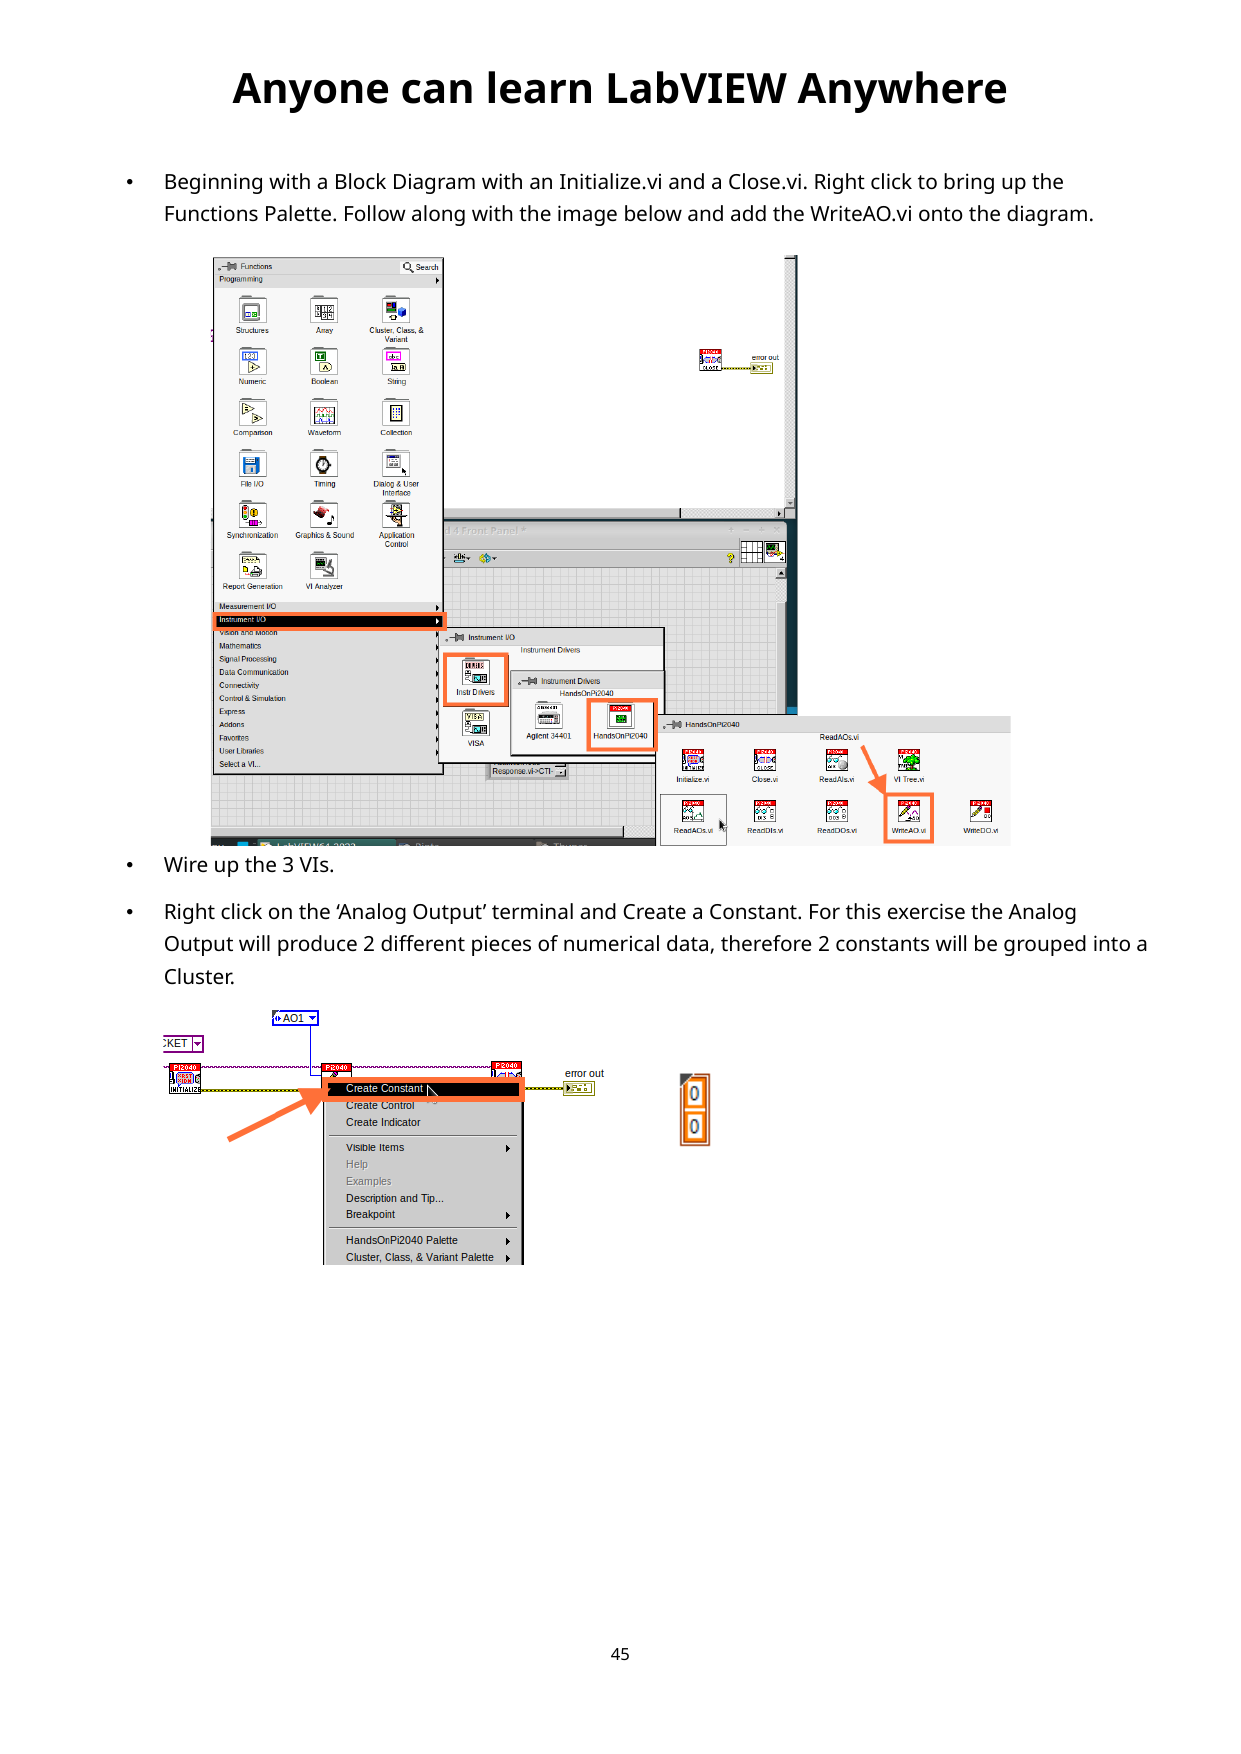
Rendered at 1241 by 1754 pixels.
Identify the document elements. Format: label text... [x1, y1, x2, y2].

picture [210, 255, 1011, 846]
list Right click on the ‘Analog Output’ terminal and Create a Constant. For this exercise the Analog Output will produce 2 different pieces of numerical data, therefore 2 constants will be grouped into a Cluster. [126, 897, 1152, 991]
list Wire up the 3 VIs. [126, 247, 1152, 878]
picture [163, 995, 615, 1265]
picture [669, 1047, 726, 1173]
list Beginning with a Block Diagram with an Initialize.vi and a Close.vi. Right click to bring up the Functions Palette. Follow along with the image below and add the WriteAO.vi onto the diagram. [126, 167, 1152, 228]
